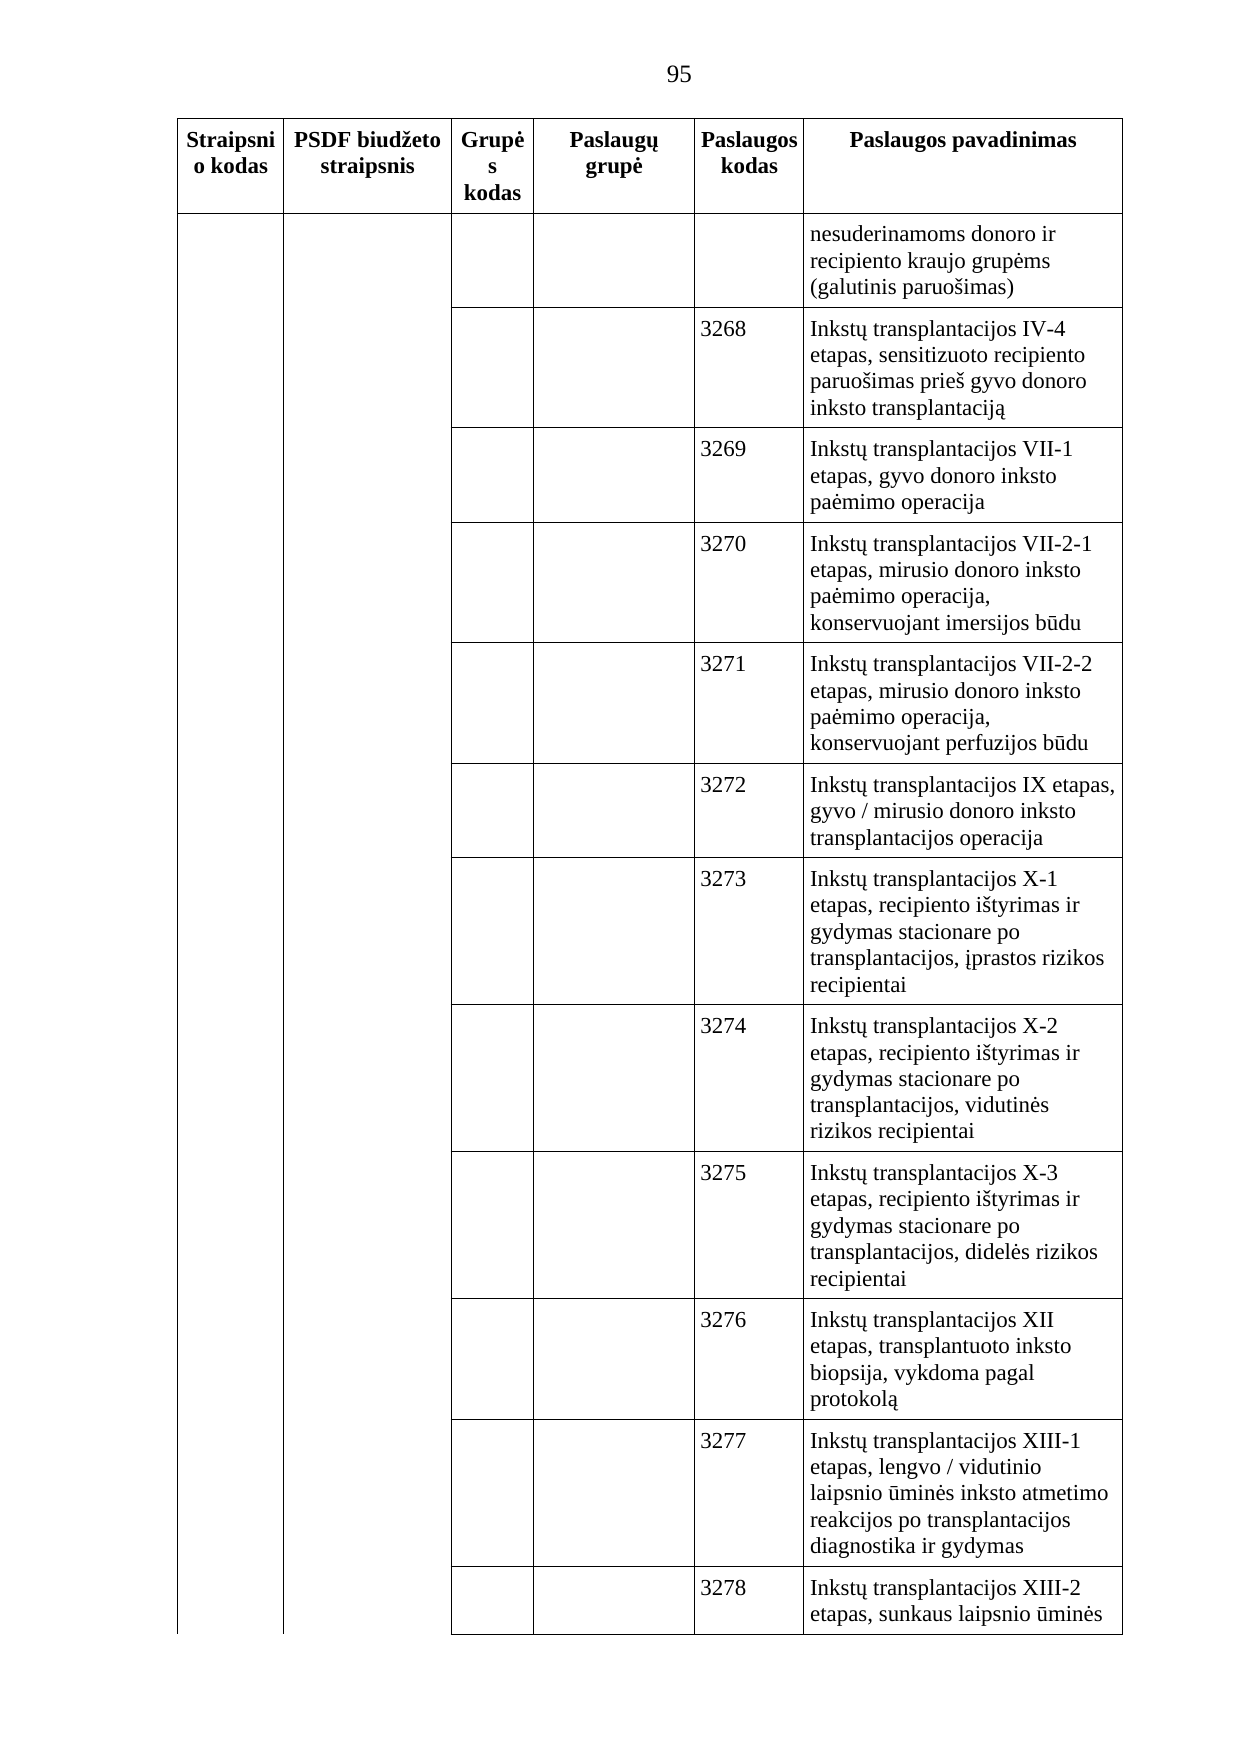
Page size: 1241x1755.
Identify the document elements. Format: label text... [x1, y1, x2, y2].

table_cell [178, 307, 283, 427]
table_cell [452, 523, 533, 642]
table_cell Inkstų transplantacijos XII etapas, transplantuoto inksto biopsija, vykdoma pagal protokolą [804, 1299, 1122, 1419]
table_cell [284, 763, 451, 857]
table_cell [178, 427, 283, 522]
table_cell [534, 1420, 694, 1566]
table_cell [178, 1298, 283, 1419]
table_cell [284, 1004, 451, 1151]
table_cell [534, 858, 694, 1004]
table_cell Inkstų transplantacijos X-1 etapas, recipiento ištyrimas ir gydymas stacionare po transplantacijos, įprastos rizikos recipientai [804, 858, 1122, 1004]
table_cell Inkstų transplantacijos XIII-2 etapas, sunkaus laipsnio ūminės [804, 1567, 1122, 1633]
table_cell [284, 427, 451, 522]
table_cell [284, 1298, 451, 1419]
table_cell 3277 [695, 1420, 803, 1566]
table_header Grupės kodas [452, 119, 533, 212]
table_header Paslaugos kodas [695, 119, 803, 212]
table_cell 3275 [695, 1152, 803, 1298]
table_cell [452, 214, 533, 307]
table_cell [178, 522, 283, 642]
table_cell 3270 [695, 523, 803, 642]
table_header Paslaugų grupė [534, 119, 694, 212]
table_cell 3276 [695, 1299, 803, 1419]
table_cell [284, 1151, 451, 1298]
table_cell Inkstų transplantacijos IX etapas, gyvo / mirusio donoro inksto transplantacijos operacija [804, 764, 1122, 857]
table_cell [452, 308, 533, 427]
table_cell [534, 1299, 694, 1419]
table_cell [452, 428, 533, 522]
table_cell Inkstų transplantacijos VII-2-2 etapas, mirusio donoro inksto paėmimo operacija, konservuojant perfuzijos būdu [804, 643, 1122, 763]
table_cell [284, 307, 451, 427]
table_header PSDF biudžeto straipsnis [284, 119, 451, 212]
table_header Straipsnio kodas [178, 119, 283, 212]
table_cell [284, 214, 451, 307]
table_cell [452, 1420, 533, 1566]
table_cell 3271 [695, 643, 803, 763]
table_cell [534, 1005, 694, 1151]
table_cell Inkstų transplantacijos VII-2-1 etapas, mirusio donoro inksto paėmimo operacija, konservuojant imersijos būdu [804, 523, 1122, 642]
table_cell [534, 523, 694, 642]
table_cell [284, 522, 451, 642]
table_cell [178, 857, 283, 1004]
table_cell Inkstų transplantacijos X-2 etapas, recipiento ištyrimas ir gydymas stacionare po transplantacijos, vidutinės rizikos recipientai [804, 1005, 1122, 1151]
table_cell [534, 764, 694, 857]
table_cell [452, 858, 533, 1004]
table_cell Inkstų transplantacijos IV-4 etapas, sensitizuoto recipiento paruošimas prieš gyvo donoro inksto transplantaciją [804, 308, 1122, 427]
table_cell [284, 857, 451, 1004]
table_cell [178, 214, 283, 307]
table_header Paslaugos pavadinimas [804, 119, 1122, 212]
table_cell [178, 763, 283, 857]
table_cell [695, 214, 803, 307]
table_cell [452, 1567, 533, 1633]
table_cell [534, 308, 694, 427]
table_cell 3278 [695, 1567, 803, 1633]
table_cell 3269 [695, 428, 803, 522]
table_cell [452, 1299, 533, 1419]
table_cell Inkstų transplantacijos XIII-1 etapas, lengvo / vidutinio laipsnio ūminės inksto atmetimo reakcijos po transplantacijos diagnostika ir gydymas [804, 1420, 1122, 1566]
table_cell 3273 [695, 858, 803, 1004]
table_cell 3272 [695, 764, 803, 857]
table_cell [178, 642, 283, 763]
table_cell [534, 1567, 694, 1633]
table_cell nesuderinamoms donoro ir recipiento kraujo grupėms (galutinis paruošimas) [804, 214, 1122, 307]
table_cell [284, 1419, 451, 1566]
table_cell [534, 1152, 694, 1298]
table_cell 3268 [695, 308, 803, 427]
table_cell [452, 643, 533, 763]
table_cell Inkstų transplantacijos VII-1 etapas, gyvo donoro inksto paėmimo operacija [804, 428, 1122, 522]
table_cell 3274 [695, 1005, 803, 1151]
table_cell [534, 643, 694, 763]
table_cell [452, 764, 533, 857]
table_cell [284, 1566, 451, 1633]
table_cell [452, 1152, 533, 1298]
table_cell [534, 214, 694, 307]
table_cell Inkstų transplantacijos X-3 etapas, recipiento ištyrimas ir gydymas stacionare po transplantacijos, didelės rizikos recipientai [804, 1152, 1122, 1298]
table_cell [284, 642, 451, 763]
table_cell [534, 428, 694, 522]
table_cell [178, 1151, 283, 1298]
table_cell [178, 1004, 283, 1151]
table_cell [452, 1005, 533, 1151]
table_cell [178, 1419, 283, 1566]
table_cell [178, 1566, 283, 1633]
